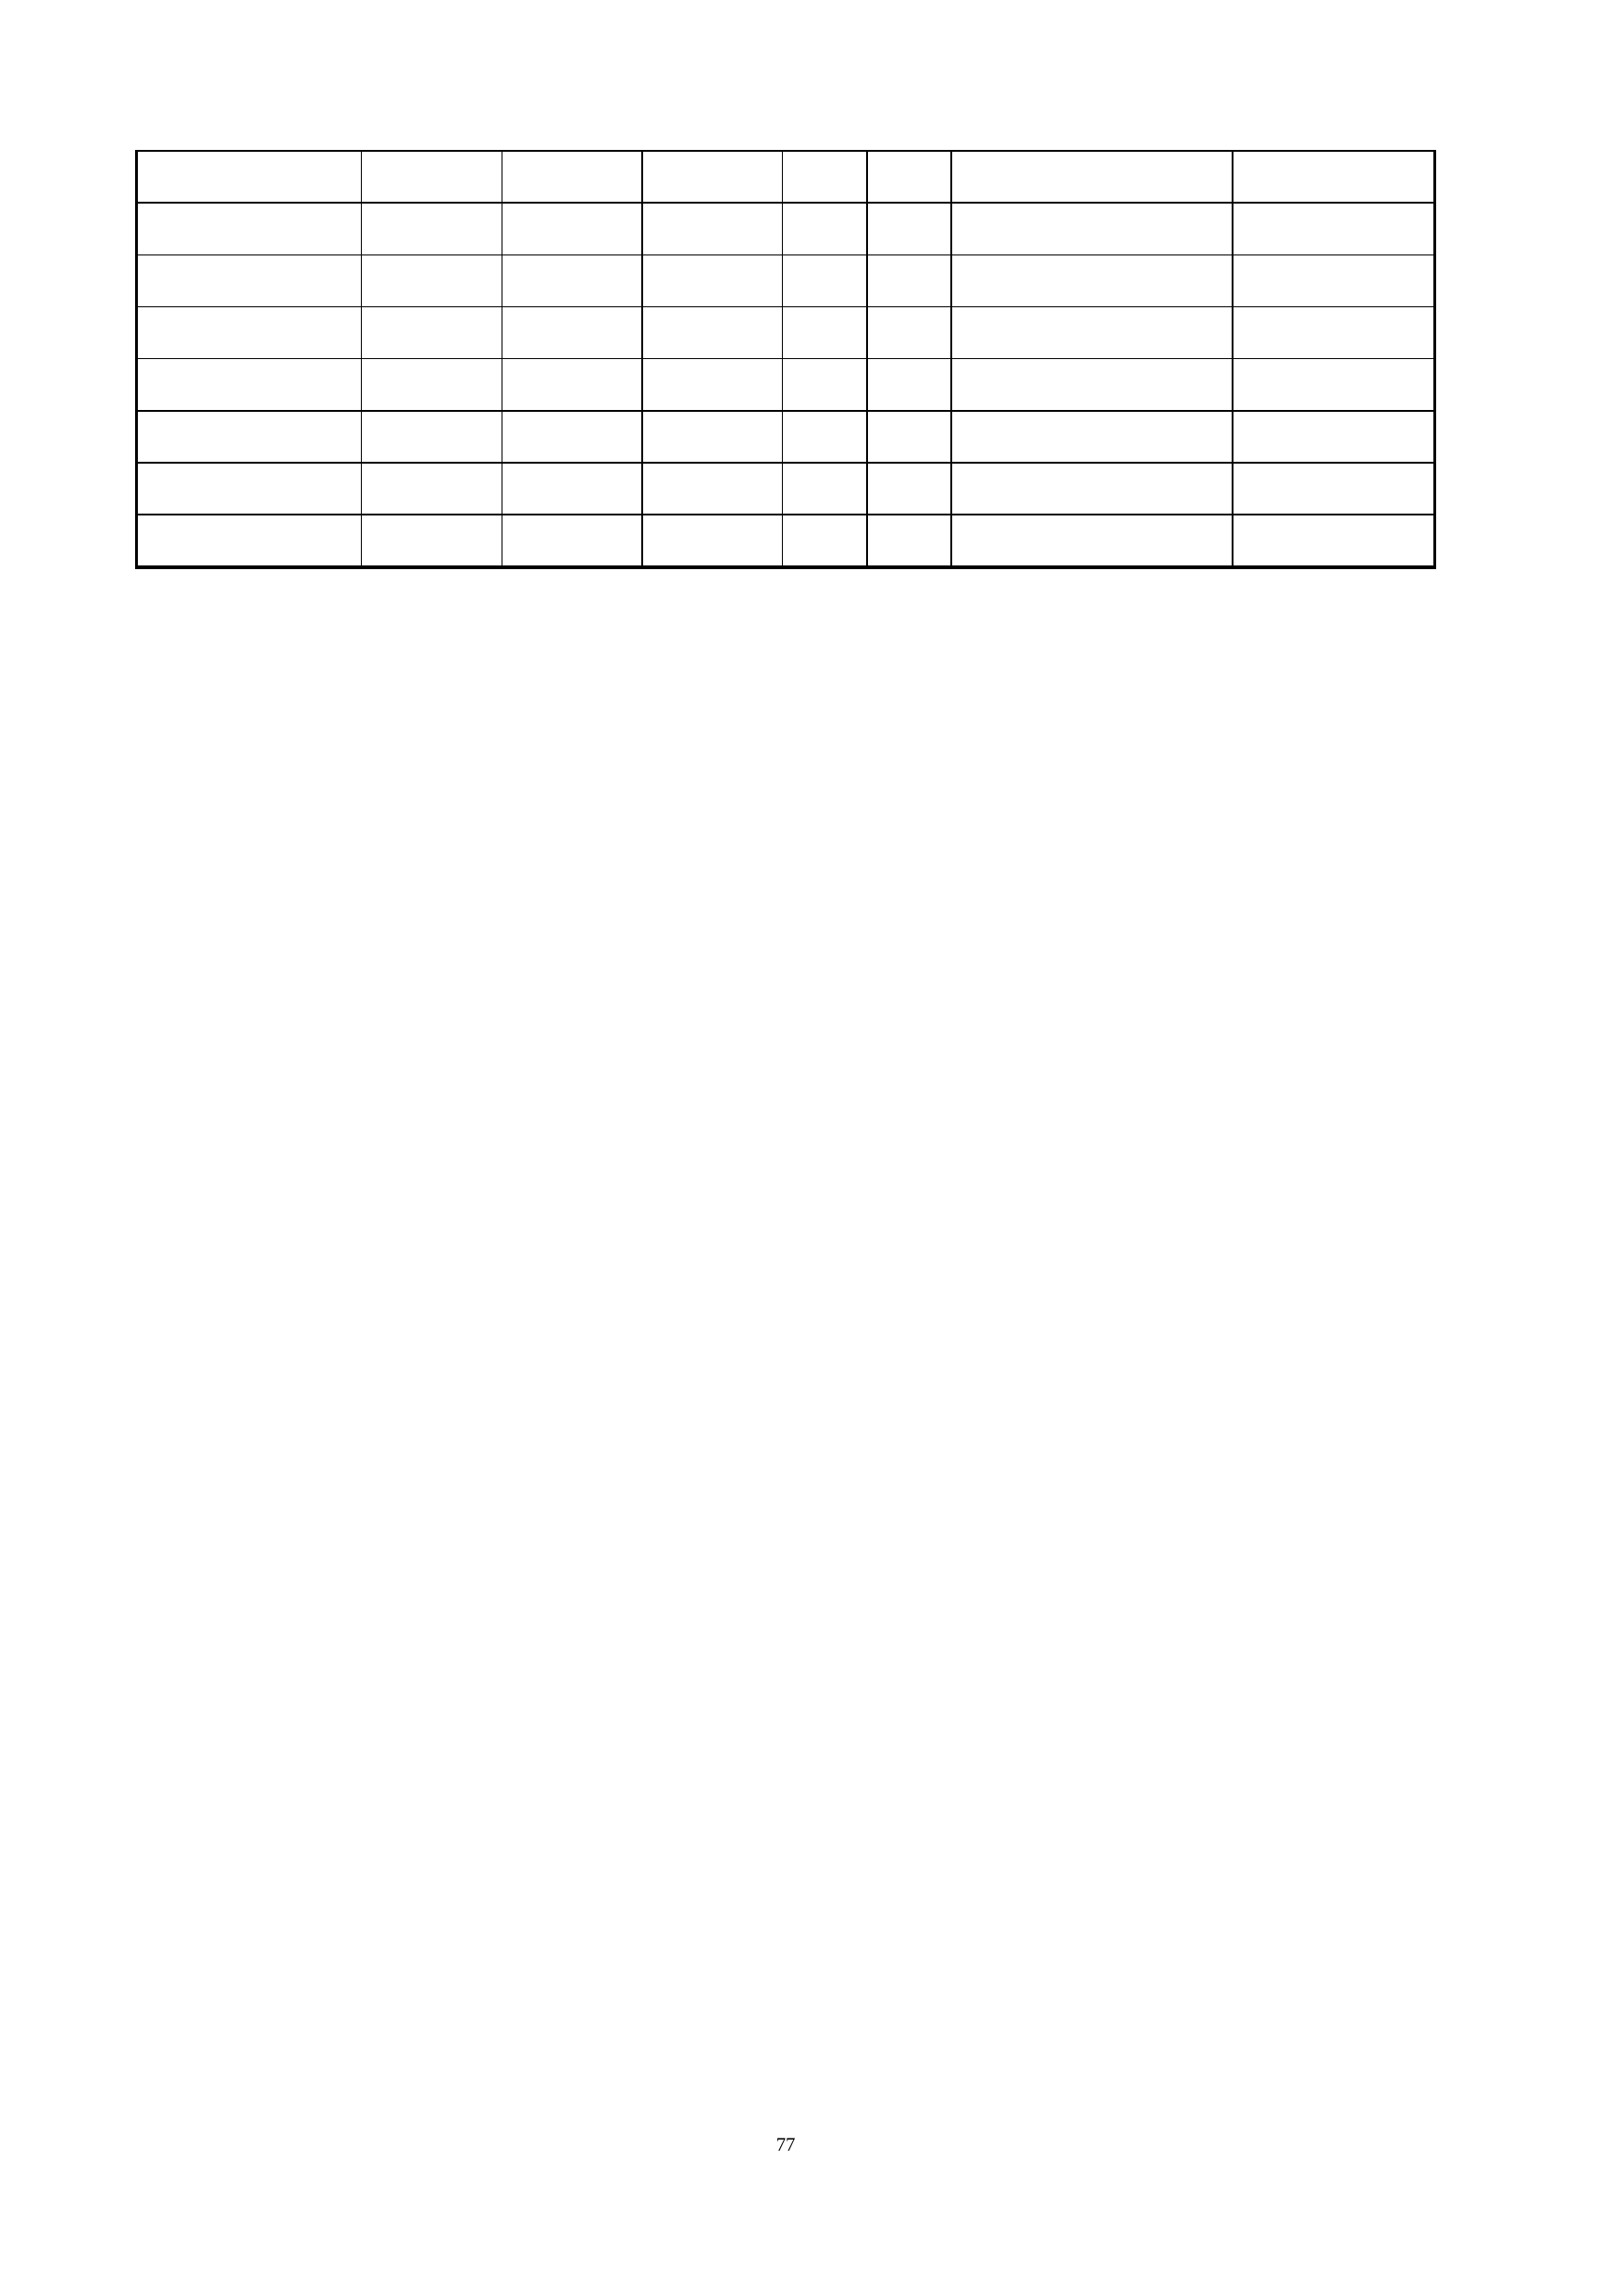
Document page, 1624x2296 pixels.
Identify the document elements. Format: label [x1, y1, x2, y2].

table_cell [868, 204, 950, 254]
table_cell [952, 255, 1232, 306]
table_cell [138, 412, 361, 462]
table_cell [1233, 359, 1433, 410]
table_cell [952, 515, 1232, 565]
table_cell [868, 152, 950, 202]
table_cell [643, 152, 782, 202]
table_cell [783, 464, 866, 514]
table_cell [783, 152, 866, 202]
table_cell [362, 515, 502, 565]
table_cell [502, 359, 641, 410]
table_cell [362, 307, 502, 358]
table_cell [362, 204, 502, 254]
table_cell [138, 515, 361, 565]
table_cell [783, 255, 866, 306]
table_cell [783, 204, 866, 254]
table_cell [868, 464, 950, 514]
table_cell [138, 255, 361, 306]
table_cell [643, 255, 782, 306]
table_cell [138, 204, 361, 254]
table_cell [783, 359, 866, 410]
table_cell [952, 152, 1232, 202]
table_cell [783, 307, 866, 358]
table_cell [952, 204, 1232, 254]
table_cell [502, 464, 641, 514]
table_cell [502, 152, 641, 202]
table_cell [138, 359, 361, 410]
table_cell [952, 359, 1232, 410]
table_cell [783, 515, 866, 565]
table_cell [952, 412, 1232, 462]
table_cell [1233, 307, 1433, 358]
table_cell [868, 515, 950, 565]
table_cell [1233, 255, 1433, 306]
table_cell [1233, 412, 1433, 462]
table_cell [502, 515, 641, 565]
table_cell [362, 464, 502, 514]
table_cell [138, 307, 361, 358]
table_cell [1233, 152, 1433, 202]
table_cell [1233, 515, 1433, 565]
table_cell [1233, 464, 1433, 514]
table_cell [502, 307, 641, 358]
table_cell [502, 204, 641, 254]
table_cell [362, 359, 502, 410]
table_cell [868, 359, 950, 410]
table_cell [643, 359, 782, 410]
table_cell [362, 152, 502, 202]
table_cell [643, 412, 782, 462]
table_cell [952, 464, 1232, 514]
table_cell [868, 412, 950, 462]
table_cell [868, 255, 950, 306]
table_cell [643, 464, 782, 514]
table_cell [138, 464, 361, 514]
table_cell [362, 412, 502, 462]
table_cell [643, 515, 782, 565]
table_cell [502, 255, 641, 306]
table_cell [1233, 204, 1433, 254]
table_cell [643, 307, 782, 358]
table_cell [643, 204, 782, 254]
table_cell [868, 307, 950, 358]
table_cell [952, 307, 1232, 358]
table_cell [502, 412, 641, 462]
table_cell [362, 255, 502, 306]
table_cell [138, 152, 361, 202]
table_cell [783, 412, 866, 462]
